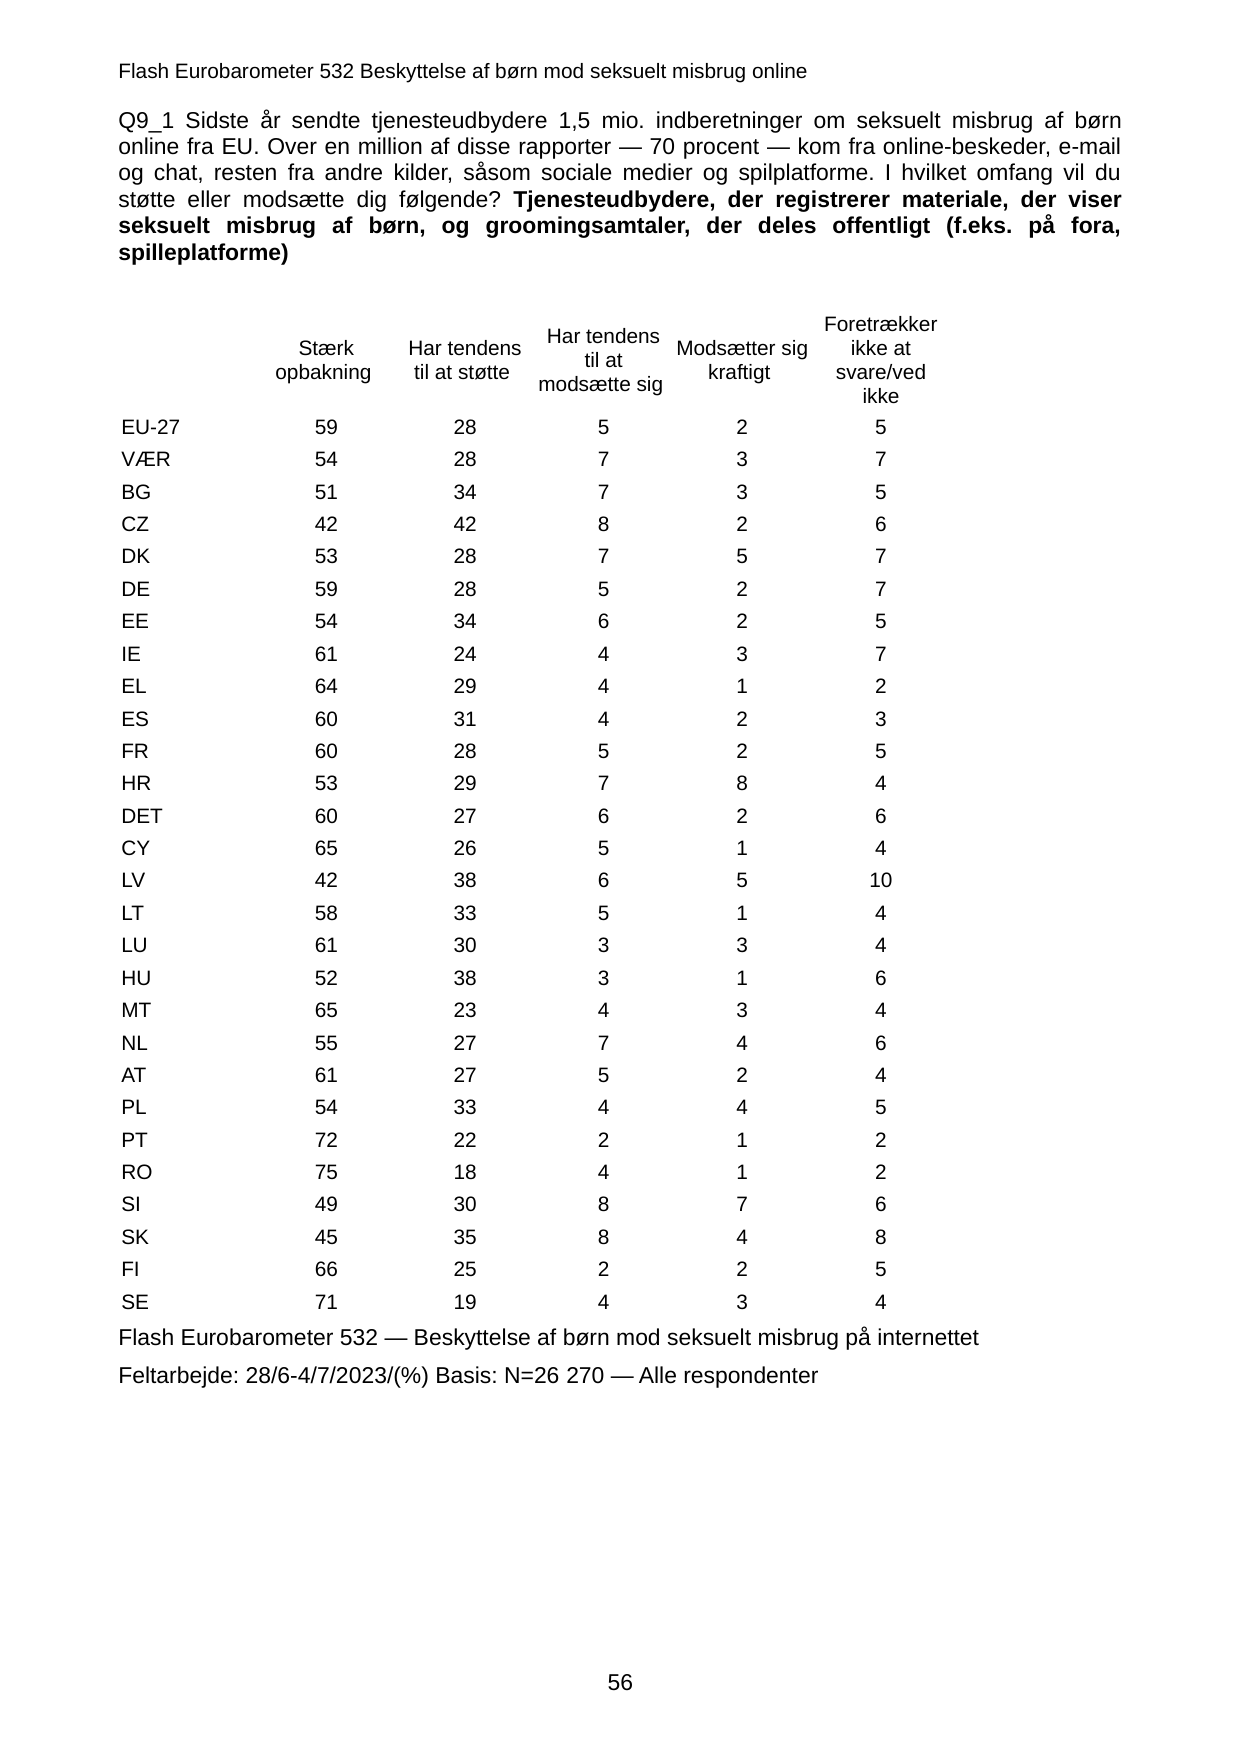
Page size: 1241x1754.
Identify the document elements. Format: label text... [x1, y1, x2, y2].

table_cell 1 [673, 832, 811, 864]
table_cell 5 [811, 1091, 950, 1123]
table_cell 5 [534, 897, 673, 929]
table_cell ES [118, 702, 257, 734]
table_cell 28 [395, 573, 534, 605]
table_cell EL [118, 670, 257, 702]
table_cell 2 [811, 1156, 950, 1188]
table_cell 4 [811, 767, 950, 799]
table_cell 2 [673, 605, 811, 637]
table_cell LT [118, 897, 257, 929]
table_cell 59 [257, 411, 395, 443]
table_cell 26 [395, 832, 534, 864]
table_cell 2 [673, 1253, 811, 1285]
table_cell 3 [673, 475, 811, 508]
table_cell 22 [395, 1123, 534, 1156]
table_cell SI [118, 1188, 257, 1221]
table_cell 5 [811, 411, 950, 443]
table_cell 28 [395, 411, 534, 443]
table_cell 61 [257, 929, 395, 961]
table_cell 1 [673, 1123, 811, 1156]
table_cell 28 [395, 735, 534, 767]
table_cell 29 [395, 670, 534, 702]
table_cell 65 [257, 994, 395, 1026]
table_cell 10 [811, 864, 950, 897]
table_cell 53 [257, 767, 395, 799]
table_cell 45 [257, 1221, 395, 1253]
table_cell 19 [395, 1285, 534, 1318]
table_cell 35 [395, 1221, 534, 1253]
table_header Stærk opbakning [257, 309, 395, 411]
table_cell 4 [673, 1221, 811, 1253]
table_header Foretrækker ikke at svare/ved ikke [811, 309, 950, 411]
table_cell 4 [673, 1026, 811, 1058]
table_cell 38 [395, 864, 534, 897]
table_cell 6 [534, 864, 673, 897]
table_cell PT [118, 1123, 257, 1156]
table_cell 8 [811, 1221, 950, 1253]
table_cell 24 [395, 638, 534, 670]
table_cell 8 [534, 1188, 673, 1221]
table_cell 5 [673, 540, 811, 573]
table_cell 4 [534, 638, 673, 670]
table_cell CY [118, 832, 257, 864]
table_cell 3 [673, 638, 811, 670]
table_cell 5 [811, 735, 950, 767]
table_cell 27 [395, 1026, 534, 1058]
table_cell 7 [534, 475, 673, 508]
table_cell 2 [673, 508, 811, 540]
table_cell 30 [395, 1188, 534, 1221]
table_cell 55 [257, 1026, 395, 1058]
table_cell 6 [811, 1026, 950, 1058]
table_cell 4 [811, 994, 950, 1026]
table_cell 7 [811, 540, 950, 573]
table_header [118, 309, 257, 411]
table_cell 61 [257, 1059, 395, 1091]
table_cell 1 [673, 897, 811, 929]
table_cell 3 [673, 1285, 811, 1318]
table_cell HR [118, 767, 257, 799]
table_cell 5 [811, 475, 950, 508]
table_cell 8 [534, 1221, 673, 1253]
table_cell 2 [673, 411, 811, 443]
table_cell 2 [811, 670, 950, 702]
table_cell 4 [534, 1156, 673, 1188]
table_cell 7 [534, 540, 673, 573]
table_cell 7 [534, 443, 673, 475]
table_cell 4 [811, 929, 950, 961]
table_cell 42 [395, 508, 534, 540]
table_cell 31 [395, 702, 534, 734]
table_cell 2 [673, 702, 811, 734]
table_cell 1 [673, 961, 811, 994]
table_cell EE [118, 605, 257, 637]
table_cell 75 [257, 1156, 395, 1188]
table_cell 6 [811, 1188, 950, 1221]
table_cell DET [118, 799, 257, 832]
table_cell 3 [673, 443, 811, 475]
table_cell 23 [395, 994, 534, 1026]
table_cell 54 [257, 1091, 395, 1123]
table_cell 58 [257, 897, 395, 929]
table_cell CZ [118, 508, 257, 540]
text Flash Eurobarometer 532 — Beskyttelse af børn mod seksuelt misbrug på internettet [118, 1324, 1122, 1350]
table_cell NL [118, 1026, 257, 1058]
table_cell SE [118, 1285, 257, 1318]
table_cell 54 [257, 443, 395, 475]
table_cell 2 [673, 735, 811, 767]
table_cell MT [118, 994, 257, 1026]
table_cell 5 [534, 573, 673, 605]
table_cell 3 [811, 702, 950, 734]
table_cell FR [118, 735, 257, 767]
table_cell 7 [811, 573, 950, 605]
table_cell 60 [257, 702, 395, 734]
table_cell 4 [534, 1091, 673, 1123]
table_cell LV [118, 864, 257, 897]
table_cell 53 [257, 540, 395, 573]
table_cell 3 [534, 961, 673, 994]
table_cell 6 [811, 508, 950, 540]
table_cell LU [118, 929, 257, 961]
table_cell 5 [534, 832, 673, 864]
table_cell 27 [395, 1059, 534, 1091]
table_cell 4 [534, 702, 673, 734]
table_cell 2 [673, 1059, 811, 1091]
table_cell 5 [811, 605, 950, 637]
table_cell 4 [811, 897, 950, 929]
table_cell 4 [811, 1285, 950, 1318]
table_cell 49 [257, 1188, 395, 1221]
table_cell 30 [395, 929, 534, 961]
table_cell 51 [257, 475, 395, 508]
table_cell 25 [395, 1253, 534, 1285]
table_cell 4 [534, 994, 673, 1026]
table_cell 1 [673, 1156, 811, 1188]
table_cell 4 [534, 1285, 673, 1318]
table_cell 7 [534, 767, 673, 799]
table_cell 7 [811, 638, 950, 670]
table_cell HU [118, 961, 257, 994]
table_cell 38 [395, 961, 534, 994]
table_cell VÆR [118, 443, 257, 475]
table_cell 6 [534, 799, 673, 832]
table_cell 28 [395, 443, 534, 475]
table_cell 18 [395, 1156, 534, 1188]
table_cell 71 [257, 1285, 395, 1318]
table_cell 8 [534, 508, 673, 540]
table_cell 2 [811, 1123, 950, 1156]
table_header Modsætter sig kraftigt [673, 309, 811, 411]
table_cell 60 [257, 799, 395, 832]
table_cell 6 [811, 961, 950, 994]
table_cell PL [118, 1091, 257, 1123]
table_cell 2 [673, 573, 811, 605]
table_header Har tendens til at støtte [395, 309, 534, 411]
table_cell 5 [673, 864, 811, 897]
table_cell RO [118, 1156, 257, 1188]
table_cell 66 [257, 1253, 395, 1285]
table_cell 3 [673, 994, 811, 1026]
table_cell 33 [395, 1091, 534, 1123]
table_cell 34 [395, 475, 534, 508]
table_cell 28 [395, 540, 534, 573]
table_cell DE [118, 573, 257, 605]
table_cell 2 [534, 1253, 673, 1285]
table_cell 4 [673, 1091, 811, 1123]
table_cell 64 [257, 670, 395, 702]
table_cell 7 [811, 443, 950, 475]
table_cell 54 [257, 605, 395, 637]
table_cell 6 [534, 605, 673, 637]
table_cell 6 [811, 799, 950, 832]
table_cell 2 [534, 1123, 673, 1156]
table_cell 33 [395, 897, 534, 929]
table_header Har tendens til at modsætte sig [534, 309, 673, 411]
table_cell SK [118, 1221, 257, 1253]
table_cell 5 [811, 1253, 950, 1285]
table_cell 60 [257, 735, 395, 767]
table_cell DK [118, 540, 257, 573]
table_cell 4 [534, 670, 673, 702]
table_cell BG [118, 475, 257, 508]
table_cell 4 [811, 832, 950, 864]
text Feltarbejde: 28/6-4/7/2023/(%) Basis: N=26 270 — Alle respondenter [118, 1362, 1122, 1388]
table_cell 65 [257, 832, 395, 864]
table_cell 5 [534, 735, 673, 767]
table_cell 3 [673, 929, 811, 961]
table_cell 5 [534, 1059, 673, 1091]
table_cell 27 [395, 799, 534, 832]
table_cell 29 [395, 767, 534, 799]
table_cell 1 [673, 670, 811, 702]
table_cell 42 [257, 508, 395, 540]
table_cell IE [118, 638, 257, 670]
table_cell 59 [257, 573, 395, 605]
table_cell 3 [534, 929, 673, 961]
table_cell EU-27 [118, 411, 257, 443]
text Q9_1 Sidste år sendte tjenesteudbydere 1,5 mio. indberetninger om seksuelt misbrug af børn online fra EU. Over en million af disse rapporter — 70 procent — kom fra online-beskeder, e-mail og chat, resten fra andre kilder, såsom sociale medier og spilplatforme. I hvilket omfang vil du støtte eller modsætte dig følgende? Tjenesteudbydere, der registrerer materiale, der viser seksuelt misbrug af børn, og groomingsamtaler, der deles offentligt (f.eks. på fora, spilleplatforme) [118, 107, 1122, 265]
table_cell FI [118, 1253, 257, 1285]
table_cell 34 [395, 605, 534, 637]
table_cell 5 [534, 411, 673, 443]
table_cell AT [118, 1059, 257, 1091]
table_cell 7 [673, 1188, 811, 1221]
table_cell 8 [673, 767, 811, 799]
table_cell 61 [257, 638, 395, 670]
table_cell 2 [673, 799, 811, 832]
table_cell 42 [257, 864, 395, 897]
table_cell 7 [534, 1026, 673, 1058]
table_cell 52 [257, 961, 395, 994]
table_cell 4 [811, 1059, 950, 1091]
table_cell 72 [257, 1123, 395, 1156]
